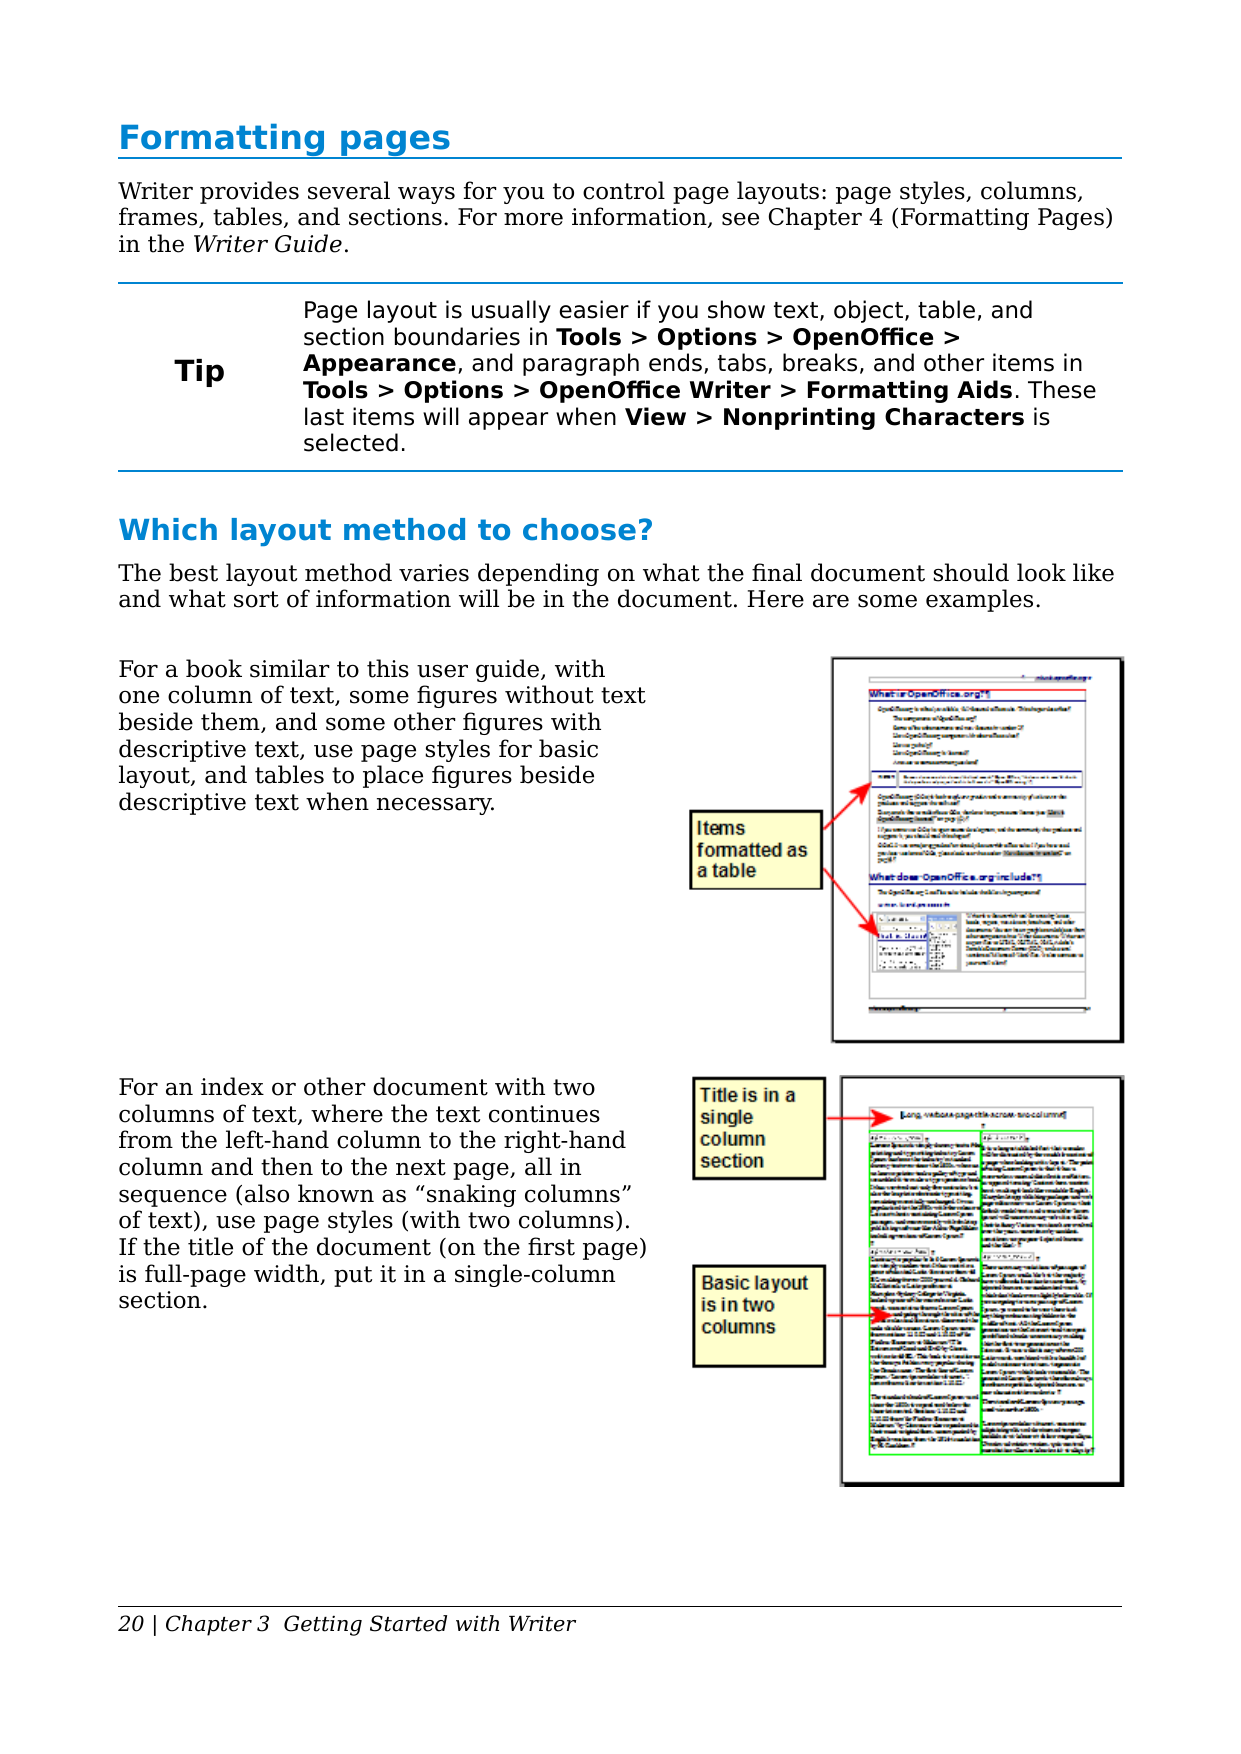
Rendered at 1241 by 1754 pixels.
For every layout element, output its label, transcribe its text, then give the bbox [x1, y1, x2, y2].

text The best layout method varies depending on what the final document should look like and what sort of information will be in the document. Here are some examples. [118, 560, 1122, 613]
subtitle Formatting pages [118, 118, 1122, 157]
table_cell For an index or other document with two columns of text, where the text continues from the left-hand column to the right-hand column and then to the next page, all in sequence (also known as “snaking columns” of text), use page styles (with two columns). If the title of the document (on the first page) is full-page width, put it in a single-column section. [118, 1074, 651, 1516]
table_header [651, 656, 1126, 1074]
picture [688, 655, 1126, 1045]
table_header Page layout is usually easier if you show text, object, table, and section boundaries in Tools > Options > OpenOffice > Appearance, and paragraph ends, tabs, breaks, and other items in Tools > Options > OpenOffice Writer > Formatting Aids. These last items will appear when View > Nonprinting Characters is selected. [281, 284, 1122, 470]
table_header Tip [118, 284, 281, 470]
table_header For a book similar to this user guide, with one column of text, some figures without text beside them, and some other figures with descriptive text, use page styles for basic layout, and tables to place figures beside descriptive text when necessary. [118, 656, 651, 1074]
picture [688, 1074, 1126, 1487]
list Writer provides several ways for you to control page layouts: page styles, columns, frames, tables, and sections. For more information, see Chapter 4 (Formatting Pages) in the Writer Guide. [118, 178, 1122, 258]
subtitle Which layout method to choose? [118, 513, 1122, 547]
table_cell [651, 1074, 1126, 1516]
